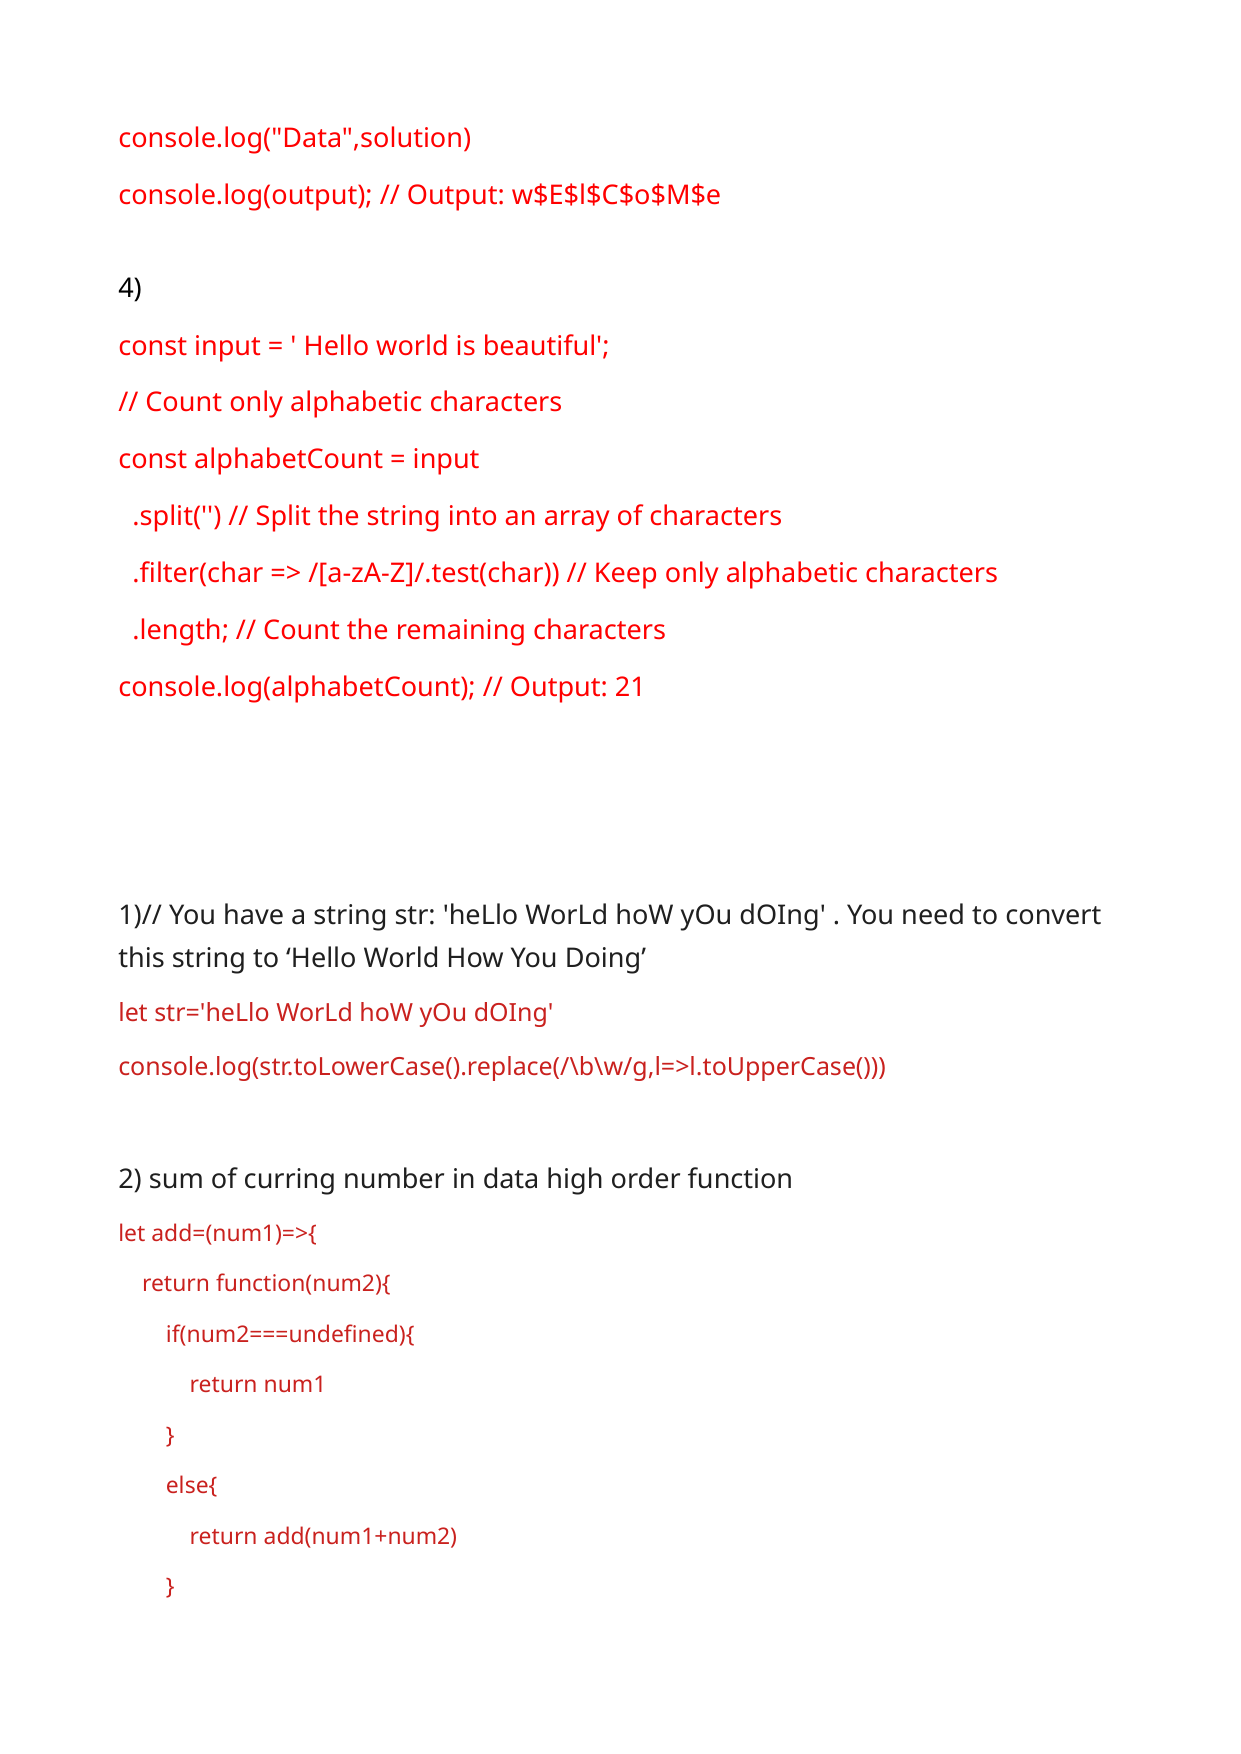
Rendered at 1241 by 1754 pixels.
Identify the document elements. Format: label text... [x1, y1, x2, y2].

text if(num2===undefined){ [118, 1318, 1122, 1349]
text 1)// You have a string str: 'heLlo WorLd hoW yOu dOIng' . You need to convert this string to ‘Hello World How You Doing’ [118, 896, 1122, 975]
text return function(num2){ [118, 1267, 1122, 1298]
text console.log(output); // Output: w$E$l$C$o$M$e [118, 175, 1122, 212]
text .split('') // Split the string into an array of characters [118, 497, 1122, 534]
text .filter(char => /[a-zA-Z]/.test(char)) // Keep only alphabetic characters [118, 554, 1122, 591]
text } [118, 1419, 1122, 1450]
text console.log(str.toLowerCase().replace(/\b\w/g,l=>l.toUpperCase())) [118, 1049, 1122, 1083]
text let add=(num1)=>{ [118, 1217, 1122, 1248]
text .length; // Count the remaining characters [118, 611, 1122, 648]
text // Count only alphabetic characters [118, 383, 1122, 420]
text else{ [118, 1469, 1122, 1500]
text console.log("Data",solution) [118, 118, 1122, 155]
text 2) sum of curring number in data high order function [118, 1159, 1122, 1196]
text let str='heLlo WorLd hoW yOu dOIng' [118, 995, 1122, 1029]
text 4) [118, 269, 1122, 306]
text const alphabetCount = input [118, 440, 1122, 477]
text return num1 [118, 1368, 1122, 1399]
text } [118, 1570, 1122, 1601]
text return add(num1+num2) [118, 1520, 1122, 1551]
text console.log(alphabetCount); // Output: 21 [118, 668, 1122, 705]
text const input = ' Hello world is beautiful'; [118, 326, 1122, 363]
